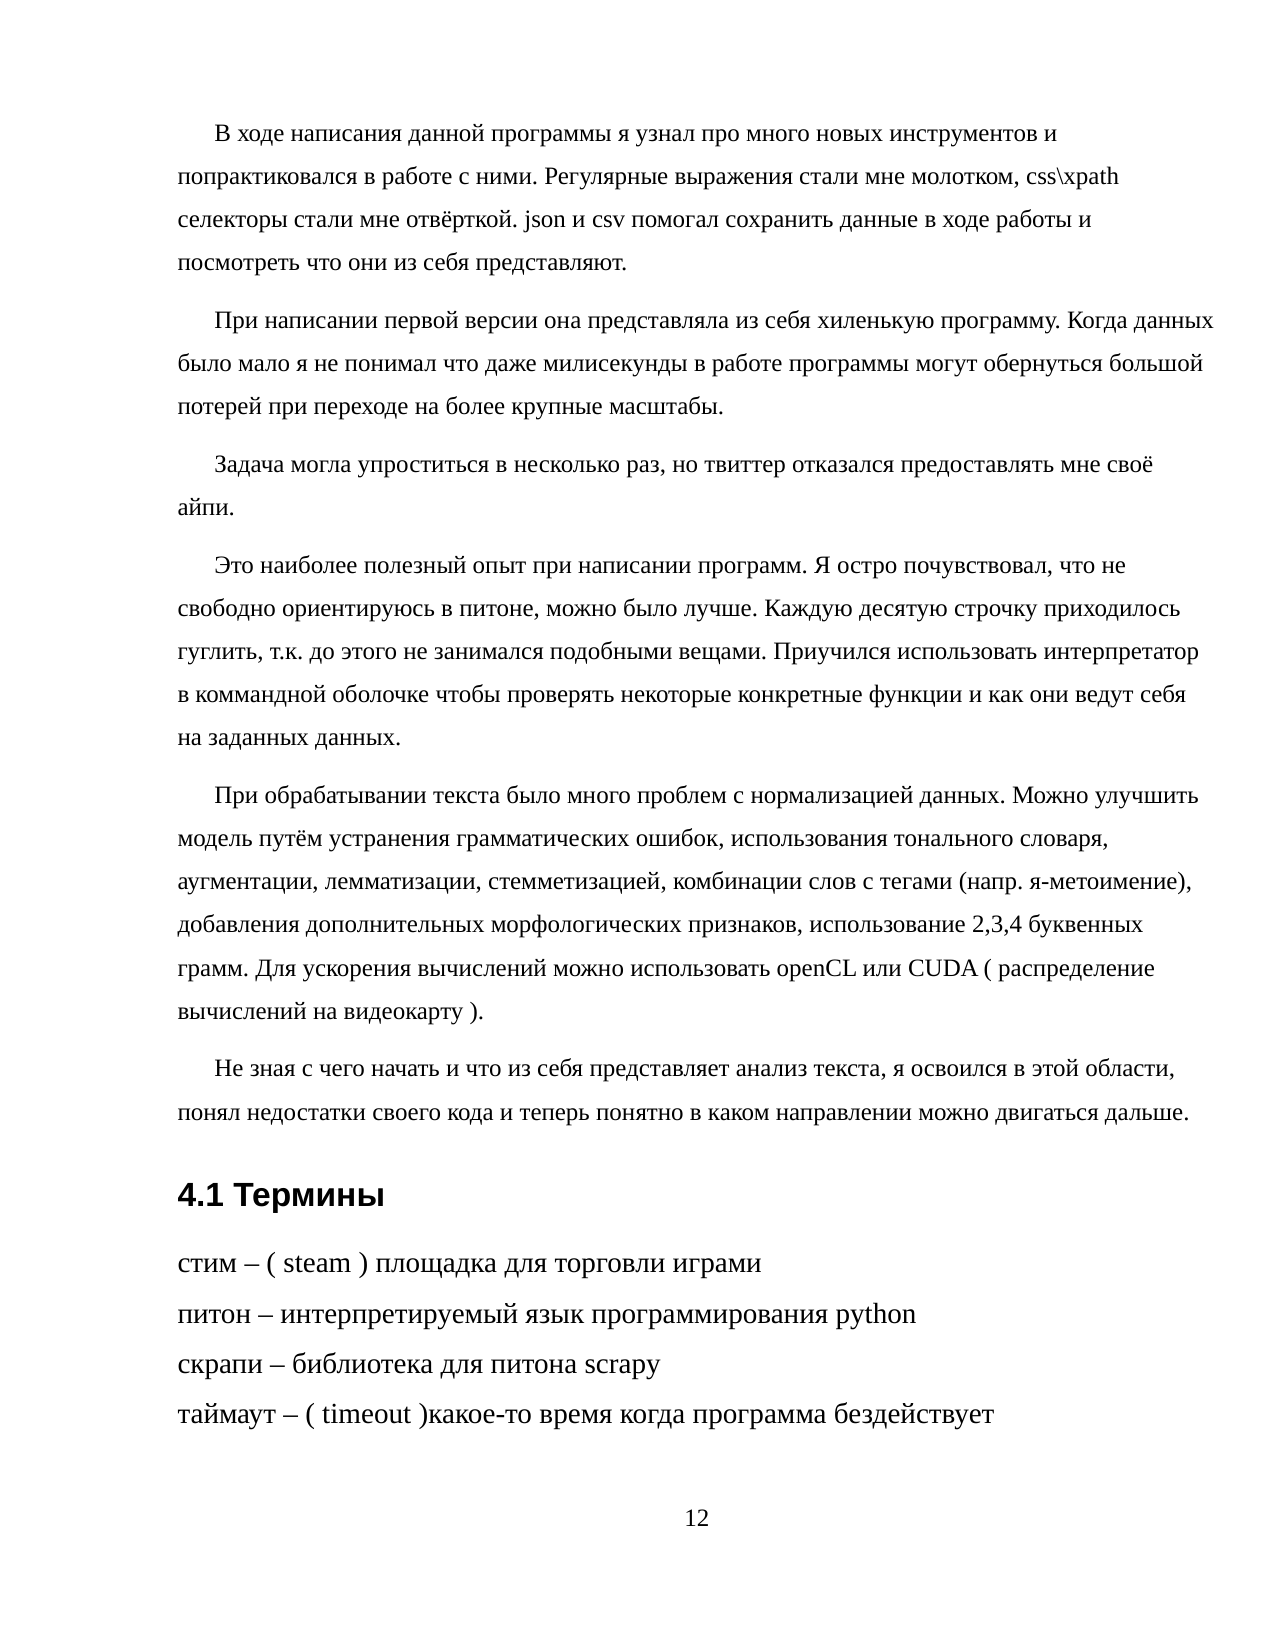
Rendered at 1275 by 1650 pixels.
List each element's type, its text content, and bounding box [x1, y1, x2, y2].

text стим – ( steam ) площадка для торговли играми [177, 1246, 1214, 1279]
text питон – интерпретируемый язык программирования python [177, 1296, 1214, 1329]
text В ходе написания данной программы я узнал про много новых инструментов и попрактиковался в работе с ними. Регулярные выражения стали мне молотком, css\xpath селекторы стали мне отвёрткой. json и csv помогал сохранить данные в ходе работы и посмотреть что они из себя представляют. [177, 118, 1216, 276]
text При написании первой версии она представляла из себя хиленькую программу. Когда данных было мало я не понимал что даже милисекунды в работе программы могут обернуться большой потерей при переходе на более крупные масштабы. [177, 305, 1216, 420]
text Не зная с чего начать и что из себя представляет анализ текста, я освоился в этой области, понял недостатки своего кода и теперь понятно в каком направлении можно двигаться дальше. [177, 1053, 1216, 1125]
text таймаут – ( timeout )какое-то время когда программа бездействует [177, 1397, 1214, 1430]
text Задача могла упроститься в несколько раз, но твиттер отказался предоставлять мне своё айпи. [177, 449, 1216, 521]
text При обрабатывании текста было много проблем с нормализацией данных. Можно улучшить модель путём устранения грамматических ошибок, использования тонального словаря, аугментации, лемматизации, стемметизацией, комбинации слов с тегами (напр. я-метоимение), добавления дополнительных морфологических признаков, использование 2,3,4 буквенных грамм. Для ускорения вычислений можно использовать openCL или CUDA ( распределение вычислений на видеокарту ). [177, 780, 1216, 1024]
subtitle 4.1 Термины [177, 1175, 1216, 1214]
text скрапи – библиотека для питона scrapy [177, 1346, 1214, 1380]
text Это наиболее полезный опыт при написании программ. Я остро почувствовал, что не свободно ориентируюсь в питоне, можно было лучше. Каждую десятую строчку приходилось гуглить, т.к. до этого не занимался подобными вещами. Приучился использовать интерпретатор в коммандной оболочке чтобы проверять некоторые конкретные функции и как они ведут себя на заданных данных. [177, 550, 1216, 751]
